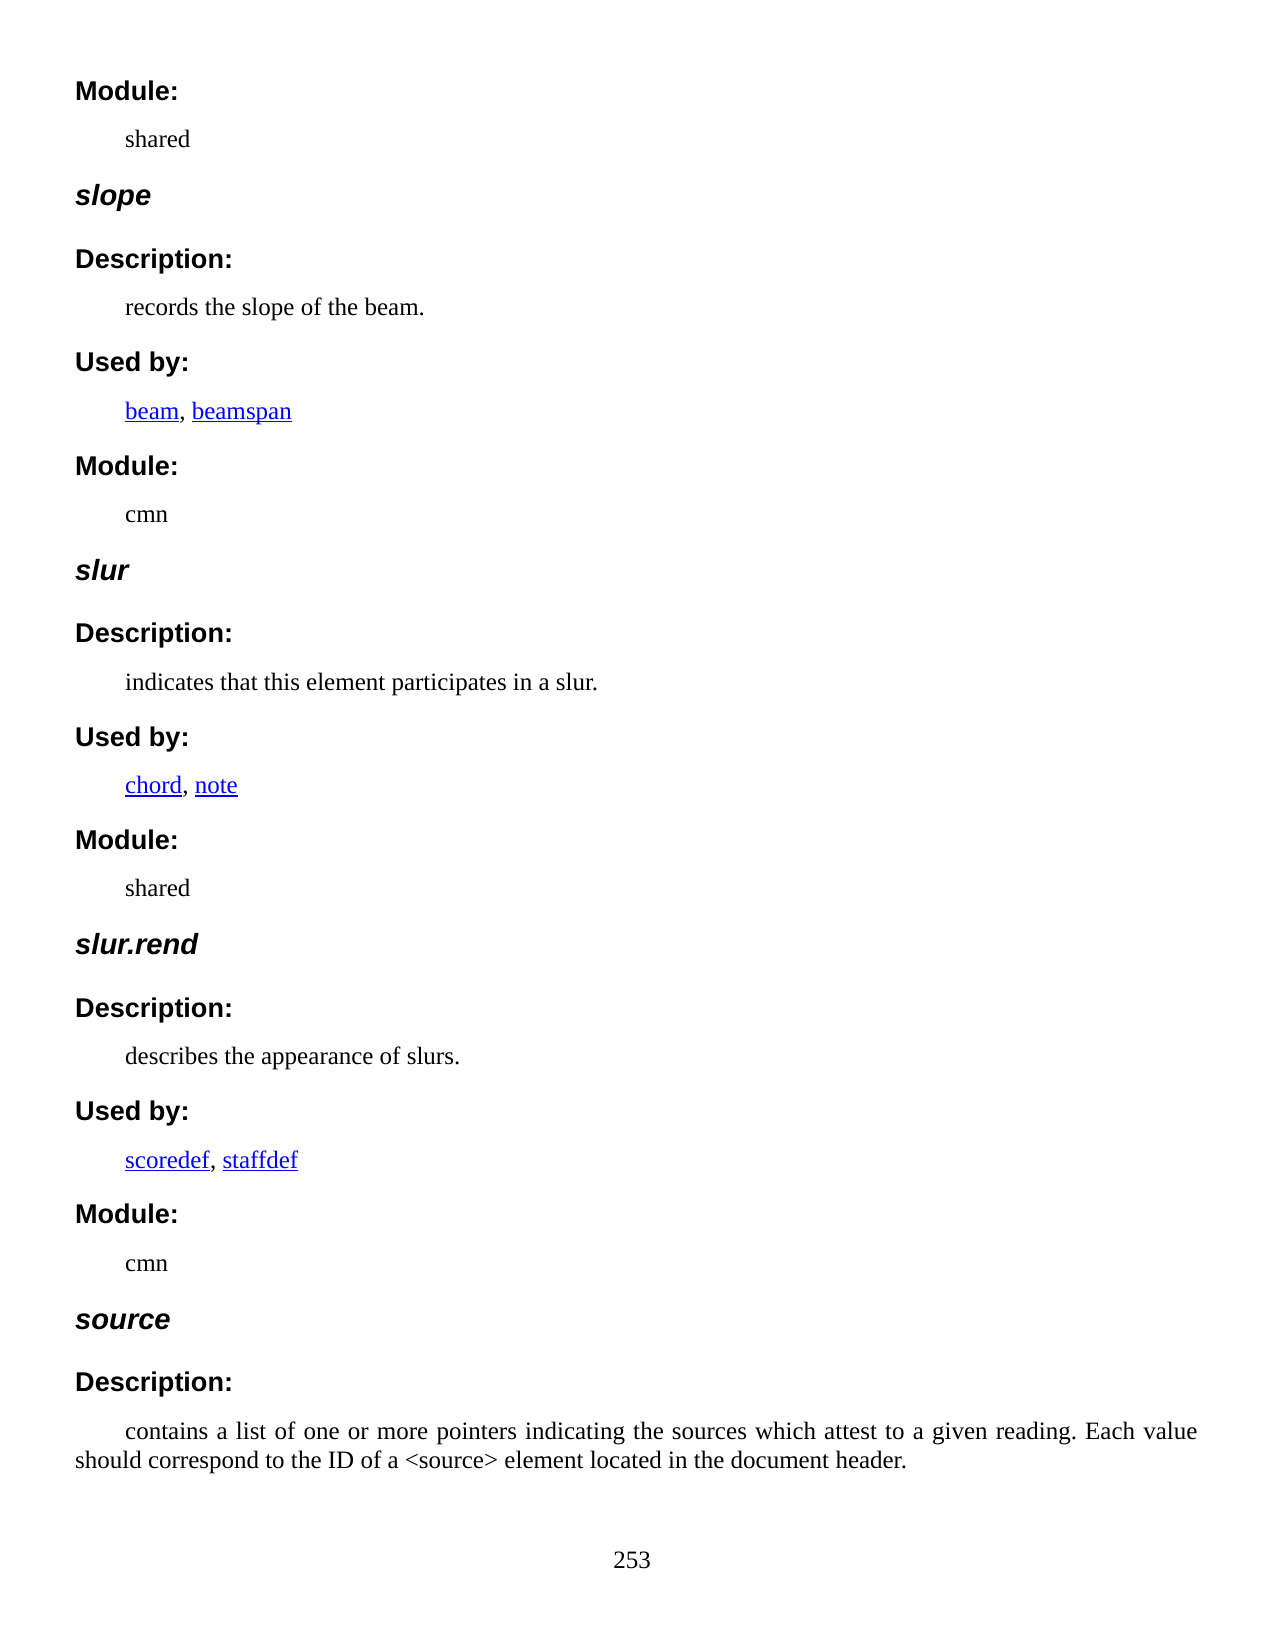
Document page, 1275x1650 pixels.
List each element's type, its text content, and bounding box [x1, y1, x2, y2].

text chord, note [75, 770, 1200, 799]
text contains a list of one or more pointers indicating the sources which attest to a given reading. Each value should correspond to the ID of a <source> element located in the document header. [75, 1416, 1200, 1473]
text shared [75, 873, 1200, 902]
subtitle slur [75, 553, 1200, 586]
subtitle Module: [75, 1198, 1200, 1230]
text cmn [75, 499, 1200, 528]
text beam, beamspan [75, 396, 1200, 424]
text records the slope of the beam. [75, 292, 1200, 321]
subtitle Module: [75, 449, 1200, 481]
text cmn [75, 1248, 1200, 1277]
subtitle Description: [75, 1366, 1200, 1398]
subtitle Description: [75, 617, 1200, 649]
text indicates that this element participates in a slur. [75, 667, 1200, 696]
subtitle slur.rend [75, 927, 1200, 961]
subtitle Description: [75, 243, 1200, 274]
text scoredef, staffdef [75, 1145, 1200, 1173]
subtitle Used by: [75, 346, 1200, 377]
subtitle Used by: [75, 721, 1200, 752]
subtitle Module: [75, 824, 1200, 855]
subtitle source [75, 1302, 1200, 1335]
subtitle Used by: [75, 1095, 1200, 1126]
subtitle Description: [75, 992, 1200, 1023]
subtitle slope [75, 178, 1200, 212]
text describes the appearance of slurs. [75, 1041, 1200, 1070]
text shared [75, 124, 1200, 153]
subtitle Module: [75, 75, 1200, 106]
